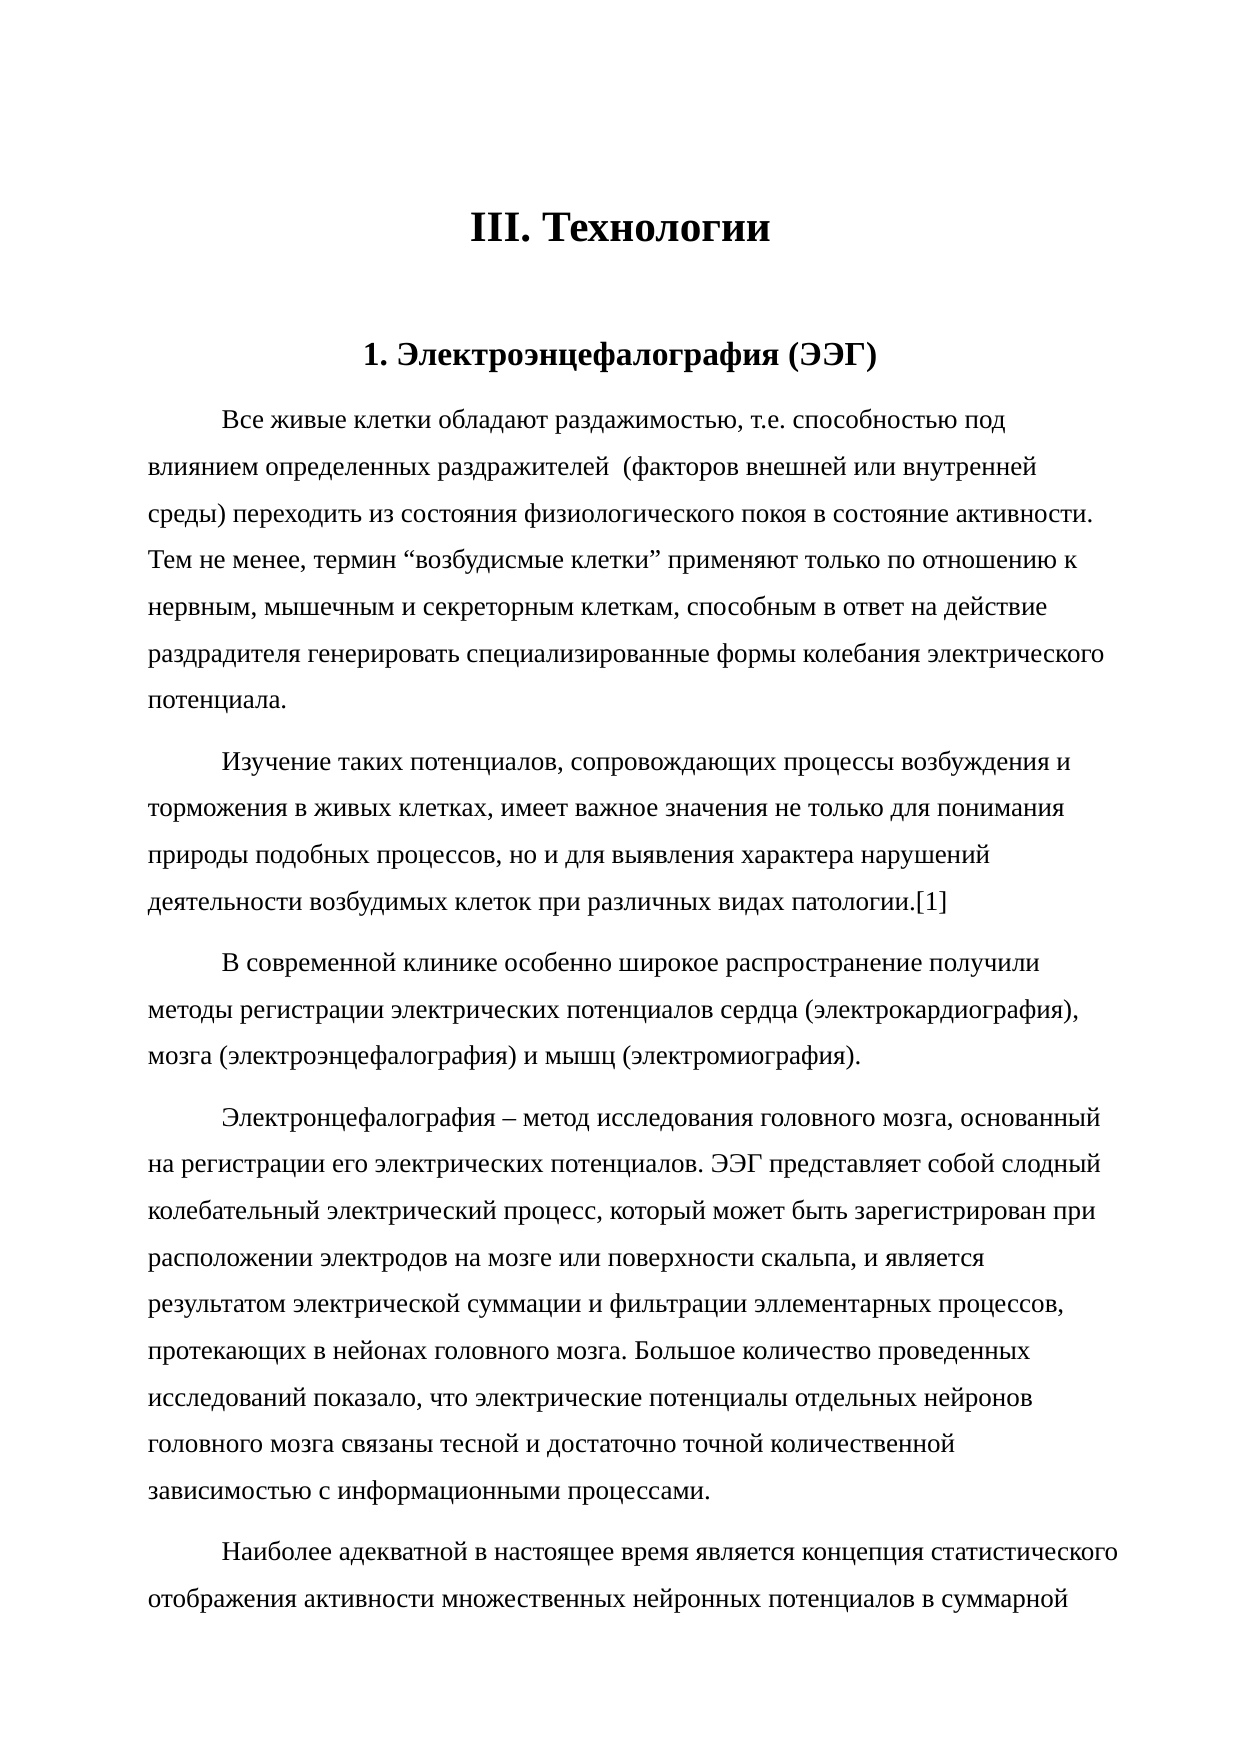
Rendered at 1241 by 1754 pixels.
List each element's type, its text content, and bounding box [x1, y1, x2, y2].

text Наиболее адекватной в настоящее время является концепция статистического отображения активности множественных нейронных потенциалов в суммарной [148, 1535, 1122, 1613]
text В современной клинике особенно широкое распространение получили методы регистрации электрических потенциалов сердца (электрокардиография), мозга (электроэнцефалография) и мышц (электромиография). [148, 946, 1122, 1071]
text Изучение таких потенциалов, сопровождающих процессы возбуждения и торможения в живых клетках, имеет важное значения не только для понимания природы подобных процессов, но и для выявления характера нарушений деятельности возбудимых клеток при различных видах патологии.[1] [148, 745, 1122, 916]
subtitle 1. Электроэнцефалография (ЭЭГ) [118, 334, 1122, 372]
text Все живые клетки обладают раздажимостью, т.е. способностью под влиянием определенных раздражителей (факторов внешней или внутренней среды) переходить из состояния физиологического покоя в состояние активности. Тем не менее, термин “возбудисмые клетки” применяют только по отношению к нервным, мышечным и секреторным клеткам, способным в ответ на действие раздрадителя генерировать специализированные формы колебания электрического потенциала. [148, 403, 1122, 715]
text Электронцефалография – метод исследования головного мозга, основанный на регистрации его электрических потенциалов. ЭЭГ представляет собой слодный колебательный электрический процесс, который может быть зарегистрирован при расположении электродов на мозге или поверхности скальпа, и является результатом электрической суммации и фильтрации эллементарных процессов, протекающих в нейонах головного мозга. Большое количество проведенных исследований показало, что электрические потенциалы отдельных нейронов головного мозга связаны тесной и достаточно точной количественной зависимостью с информационными процессами. [148, 1101, 1122, 1505]
subtitle Технологии [118, 201, 1122, 251]
